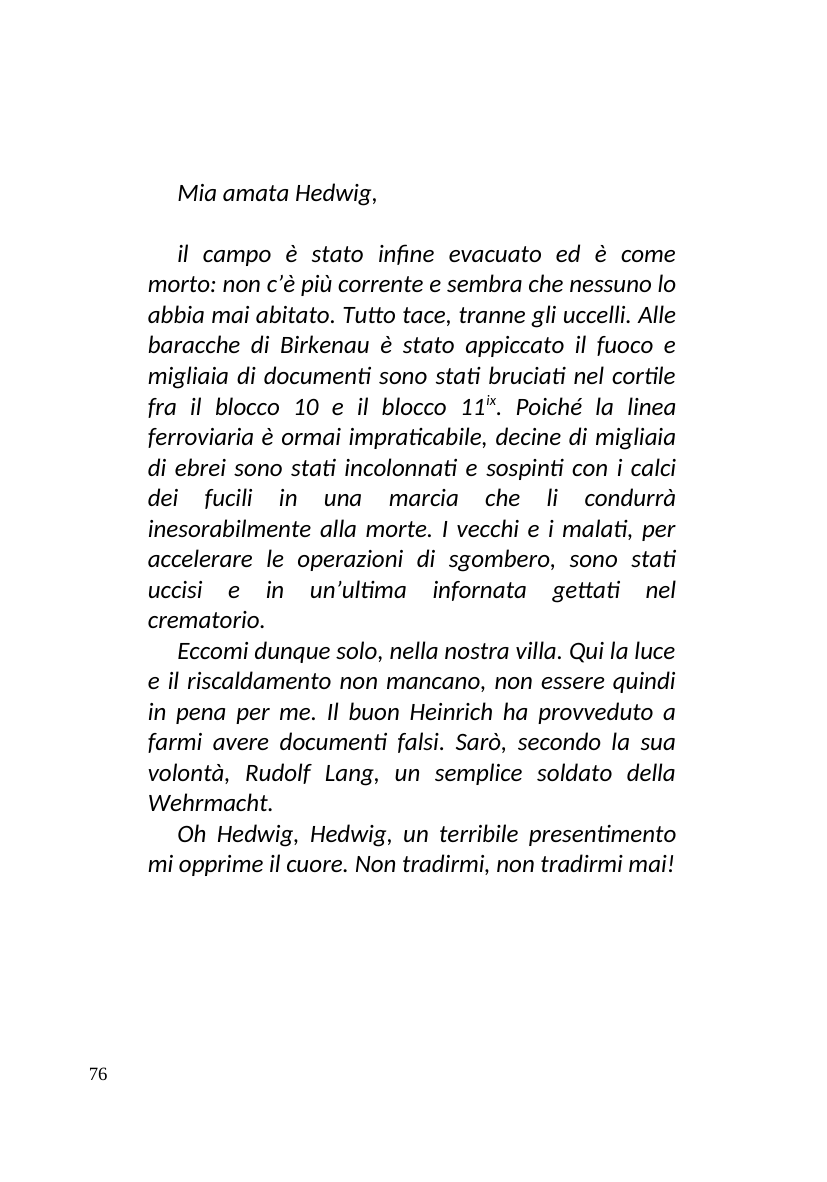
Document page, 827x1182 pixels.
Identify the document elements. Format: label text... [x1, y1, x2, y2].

text Eccomi dunque solo, nella nostra villa. Qui la luce e il riscaldamento non mancano, non essere quindi in pena per me. Il buon Heinrich ha provveduto a farmi avere documenti falsi. Sarò, secondo la sua volontà, Rudolf Lang, un semplice soldato della Wehrmacht. [148, 635, 679, 818]
text il campo è stato infine evacuato ed è come morto: non c’è più corrente e sembra che nessuno lo abbia mai abitato. Tutto tace, tranne gli uccelli. Alle baracche di Birkenau è stato appiccato il fuoco e migliaia di documenti sono stati bruciati nel cortile fra il blocco 10 e il blocco 11. Poiché la linea ferroviaria è ormai impraticabile, decine di migliaia di ebrei sono stati incolonnati e sospinti con i calci dei fucili in una marcia che li condurrà inesorabilmente alla morte. I vecchi e i malati, per accelerare le operazioni di sgombero, sono stati uccisi e in un’ultima infornata gettati nel crematorio. [148, 238, 679, 635]
text Mia amata Hedwig, [148, 177, 679, 208]
text Oh Hedwig, Hedwig, un terribile presentimento mi opprime il cuore. Non tradirmi, non tradirmi mai! [148, 818, 679, 879]
